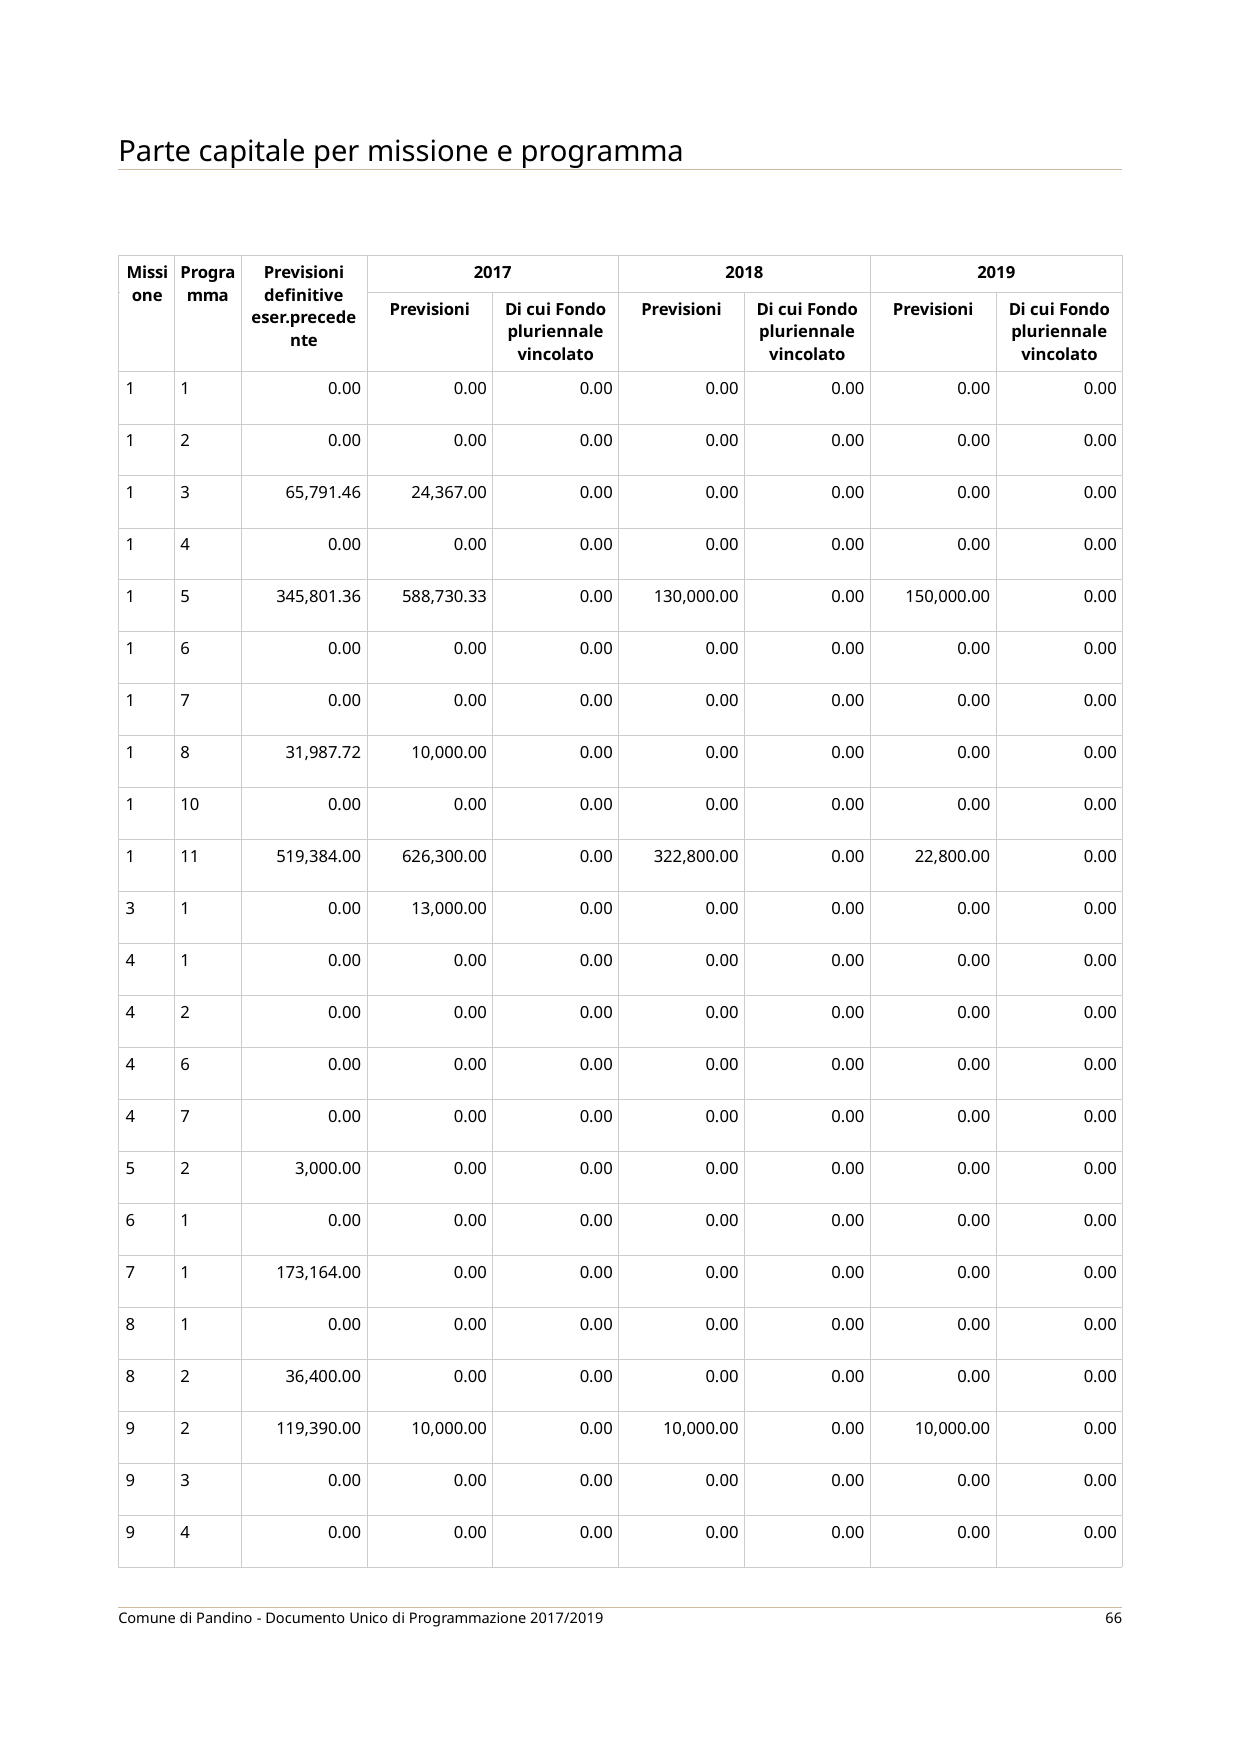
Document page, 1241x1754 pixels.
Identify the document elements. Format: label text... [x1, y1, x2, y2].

table_cell 519.384,00 [242, 840, 367, 891]
table_cell 0,00 [493, 736, 618, 787]
table_cell 626.300,00 [368, 840, 492, 891]
table_cell 0,00 [619, 1308, 744, 1359]
table_cell 0,00 [242, 529, 367, 579]
table_cell 0,00 [619, 788, 744, 839]
table_cell 0,00 [745, 1048, 870, 1099]
table_cell 1 [175, 1204, 241, 1255]
table_cell 0,00 [368, 1308, 492, 1359]
table_cell 0,00 [619, 944, 744, 995]
table_cell 5 [175, 580, 241, 631]
table_cell 0,00 [242, 684, 367, 735]
table_cell 0,00 [493, 632, 618, 683]
table_cell 0,00 [997, 788, 1122, 839]
table_cell 0,00 [493, 1360, 618, 1411]
table_cell 322.800,00 [619, 840, 744, 891]
table_cell 0,00 [242, 632, 367, 683]
table_cell 0,00 [368, 996, 492, 1047]
table_cell 0,00 [493, 1152, 618, 1203]
table_cell 0,00 [619, 1516, 744, 1567]
table_cell 3.000,00 [242, 1152, 367, 1203]
table_cell 0,00 [493, 372, 618, 423]
table_cell 0,00 [619, 996, 744, 1047]
table_cell 2 [175, 1152, 241, 1203]
table_cell 0,00 [997, 1412, 1122, 1463]
table_cell 7 [175, 1100, 241, 1151]
table_cell 0,00 [997, 840, 1122, 891]
table_cell 0,00 [493, 1204, 618, 1255]
table_cell 10.000,00 [871, 1412, 996, 1463]
table_cell 0,00 [997, 684, 1122, 735]
table_cell 0,00 [745, 736, 870, 787]
table_cell 0,00 [997, 1100, 1122, 1151]
table_cell 0,00 [871, 892, 996, 943]
table_cell 0,00 [871, 1516, 996, 1567]
table_cell 0,00 [745, 788, 870, 839]
table_cell 0,00 [368, 1152, 492, 1203]
table_cell 0,00 [242, 944, 367, 995]
table_cell 2 [175, 1360, 241, 1411]
table_cell 2 [175, 996, 241, 1047]
table_cell 0,00 [745, 580, 870, 631]
table_header Missione [120, 256, 174, 371]
table_cell 1 [175, 372, 241, 423]
table_cell 0,00 [368, 788, 492, 839]
table_cell 6 [175, 1048, 241, 1099]
table_cell 0,00 [242, 1048, 367, 1099]
table_cell 0,00 [619, 736, 744, 787]
table_cell 0,00 [745, 372, 870, 423]
table_cell 0,00 [368, 529, 492, 579]
table_cell 0,00 [493, 892, 618, 943]
table_cell 0,00 [997, 1256, 1122, 1307]
table_cell 0,00 [745, 1464, 870, 1515]
table_cell 0,00 [368, 1100, 492, 1151]
table_cell 0,00 [242, 996, 367, 1047]
table_cell 1 [175, 944, 241, 995]
table_cell 119.390,00 [242, 1412, 367, 1463]
table_cell 0,00 [997, 736, 1122, 787]
table_cell 0,00 [871, 1308, 996, 1359]
table_cell 2 [175, 425, 241, 475]
table_cell 0,00 [871, 632, 996, 683]
table_cell 0,00 [745, 840, 870, 891]
table_cell 0,00 [368, 1516, 492, 1567]
table_cell 3 [175, 476, 241, 527]
table_cell 0,00 [619, 1100, 744, 1151]
table_cell 0,00 [493, 1256, 618, 1307]
table_cell 1 [120, 736, 174, 787]
table_cell 0,00 [493, 580, 618, 631]
table_cell 4 [120, 1048, 174, 1099]
table_cell 1 [120, 476, 174, 527]
table_cell 0,00 [871, 1048, 996, 1099]
table_cell 0,00 [242, 1464, 367, 1515]
table_cell 13.000,00 [368, 892, 492, 943]
table_cell 0,00 [242, 1308, 367, 1359]
table_cell 4 [175, 529, 241, 579]
table_cell 0,00 [242, 788, 367, 839]
table_cell 6 [120, 1204, 174, 1255]
table_cell 24.367,00 [368, 476, 492, 527]
table_cell 4 [120, 1100, 174, 1151]
table_cell 9 [120, 1412, 174, 1463]
table_cell 0,00 [997, 580, 1122, 631]
table_cell 0,00 [997, 372, 1122, 423]
table_cell 0,00 [368, 425, 492, 475]
table_cell 36.400,00 [242, 1360, 367, 1411]
table_cell 3 [175, 1464, 241, 1515]
table_cell 0,00 [745, 476, 870, 527]
text Parte capitale per missione e programma [118, 130, 1122, 169]
table_cell 0,00 [997, 1204, 1122, 1255]
table_cell 0,00 [368, 1464, 492, 1515]
table_cell 173.164,00 [242, 1256, 367, 1307]
table_cell 0,00 [745, 996, 870, 1047]
table_cell 22.800,00 [871, 840, 996, 891]
table_cell 7 [120, 1256, 174, 1307]
table_cell 5 [120, 1152, 174, 1203]
table_cell 0,00 [368, 1048, 492, 1099]
table_cell 0,00 [493, 1100, 618, 1151]
table_cell 0,00 [368, 1256, 492, 1307]
table_cell 0,00 [997, 1516, 1122, 1567]
table_cell 0,00 [871, 684, 996, 735]
table_cell 0,00 [871, 1360, 996, 1411]
table_cell 4 [120, 996, 174, 1047]
table_cell 0,00 [871, 736, 996, 787]
table_cell 0,00 [619, 529, 744, 579]
table_cell 588.730,33 [368, 580, 492, 631]
table_cell 0,00 [619, 1048, 744, 1099]
table_cell 0,00 [368, 684, 492, 735]
table_cell 0,00 [745, 1308, 870, 1359]
table_cell 1 [120, 840, 174, 891]
table_cell 0,00 [745, 1412, 870, 1463]
table_cell 2 [175, 1412, 241, 1463]
table_header Programma [175, 256, 241, 371]
table_cell 8 [175, 736, 241, 787]
table_cell 4 [120, 944, 174, 995]
table_cell 0,00 [997, 1152, 1122, 1203]
table_cell 0,00 [745, 632, 870, 683]
table_cell 0,00 [368, 372, 492, 423]
table_cell 0,00 [997, 425, 1122, 475]
table_cell 0,00 [871, 372, 996, 423]
table_cell 0,00 [619, 892, 744, 943]
table_cell 0,00 [871, 529, 996, 579]
table_cell 1 [120, 580, 174, 631]
table_header Previsioni definitive eser.precedente [242, 256, 367, 371]
table_cell 0,00 [619, 632, 744, 683]
table_cell 0,00 [997, 476, 1122, 527]
table_cell 0,00 [619, 1256, 744, 1307]
table_cell 150.000,00 [871, 580, 996, 631]
table_cell 0,00 [997, 1048, 1122, 1099]
table_cell 0,00 [871, 1464, 996, 1515]
table_cell 1 [175, 892, 241, 943]
table_cell 10.000,00 [368, 1412, 492, 1463]
table_cell 1 [120, 684, 174, 735]
table_cell 3 [120, 892, 174, 943]
table_cell Di cui Fondo pluriennale vincolato [745, 293, 870, 371]
table_cell 0,00 [619, 1464, 744, 1515]
table_cell 0,00 [871, 1152, 996, 1203]
table_cell 0,00 [871, 425, 996, 475]
table_cell 0,00 [871, 944, 996, 995]
table_cell 0,00 [493, 684, 618, 735]
table_cell 0,00 [493, 944, 618, 995]
table_cell 0,00 [493, 1464, 618, 1515]
table_cell 7 [175, 684, 241, 735]
table_cell 0,00 [871, 996, 996, 1047]
table_header 2017 [368, 256, 618, 292]
table_cell 0,00 [871, 1204, 996, 1255]
table_cell 130.000,00 [619, 580, 744, 631]
table_cell 0,00 [871, 788, 996, 839]
table_cell 0,00 [493, 840, 618, 891]
table_cell 0,00 [619, 1204, 744, 1255]
table_cell 1 [175, 1308, 241, 1359]
table_cell 0,00 [619, 1152, 744, 1203]
table_cell 0,00 [493, 1048, 618, 1099]
table_cell 1 [120, 425, 174, 475]
table_cell 0,00 [368, 1360, 492, 1411]
table_cell 1 [175, 1256, 241, 1307]
table_cell 0,00 [242, 1204, 367, 1255]
table_cell 0,00 [493, 996, 618, 1047]
table_cell 1 [120, 788, 174, 839]
table_cell 0,00 [745, 1204, 870, 1255]
table_cell 0,00 [745, 425, 870, 475]
table_cell 0,00 [997, 1308, 1122, 1359]
table_cell 0,00 [745, 1256, 870, 1307]
table_cell 0,00 [493, 425, 618, 475]
table_cell 0,00 [745, 1360, 870, 1411]
table_cell 0,00 [619, 1360, 744, 1411]
table_cell Previsioni [619, 293, 744, 371]
table_cell 0,00 [242, 892, 367, 943]
table_cell 11 [175, 840, 241, 891]
table_cell 0,00 [745, 892, 870, 943]
table_cell 9 [120, 1464, 174, 1515]
table_cell 6 [175, 632, 241, 683]
table_cell 8 [120, 1360, 174, 1411]
table_cell 0,00 [619, 372, 744, 423]
table_cell 0,00 [745, 1100, 870, 1151]
table_header 2019 [871, 256, 1122, 292]
table_cell 0,00 [997, 996, 1122, 1047]
table_cell 31.987,72 [242, 736, 367, 787]
table_cell 0,00 [997, 1360, 1122, 1411]
table_cell 0,00 [368, 944, 492, 995]
table_cell 10.000,00 [368, 736, 492, 787]
table_cell 0,00 [493, 476, 618, 527]
table_cell 0,00 [493, 529, 618, 579]
table_cell 0,00 [745, 1152, 870, 1203]
table_cell 0,00 [493, 788, 618, 839]
table_cell 65.791,46 [242, 476, 367, 527]
table_cell Previsioni [871, 293, 996, 371]
table_cell 0,00 [745, 1516, 870, 1567]
table_cell 9 [120, 1516, 174, 1567]
table_cell 0,00 [619, 684, 744, 735]
table_cell 0,00 [997, 529, 1122, 579]
table_cell 0,00 [997, 632, 1122, 683]
table_cell 0,00 [368, 632, 492, 683]
table_cell 0,00 [871, 1100, 996, 1151]
table_cell 0,00 [871, 1256, 996, 1307]
table_cell 345.801,36 [242, 580, 367, 631]
table_cell 10 [175, 788, 241, 839]
table_cell 0,00 [997, 944, 1122, 995]
table_cell 4 [175, 1516, 241, 1567]
table_cell 0,00 [242, 1100, 367, 1151]
table_cell 0,00 [619, 425, 744, 475]
table_cell 0,00 [368, 1204, 492, 1255]
table_cell 0,00 [242, 372, 367, 423]
table_cell 0,00 [997, 892, 1122, 943]
table_cell 0,00 [619, 476, 744, 527]
table_cell Di cui Fondo pluriennale vincolato [997, 293, 1122, 371]
table_cell 0,00 [493, 1412, 618, 1463]
table_cell 0,00 [745, 944, 870, 995]
table_cell 8 [120, 1308, 174, 1359]
table_cell 1 [120, 632, 174, 683]
table_cell 0,00 [242, 1516, 367, 1567]
table_cell 0,00 [242, 425, 367, 475]
table_cell 0,00 [493, 1308, 618, 1359]
table_header 2018 [619, 256, 870, 292]
table_cell 1 [120, 529, 174, 579]
table_cell Previsioni [368, 293, 492, 371]
table_cell Di cui Fondo pluriennale vincolato [493, 293, 618, 371]
table_cell 10.000,00 [619, 1412, 744, 1463]
table_cell 0,00 [745, 529, 870, 579]
table_cell 0,00 [871, 476, 996, 527]
table_cell 0,00 [997, 1464, 1122, 1515]
table_cell 0,00 [745, 684, 870, 735]
table_cell 1 [120, 372, 174, 423]
table_cell 0,00 [493, 1516, 618, 1567]
